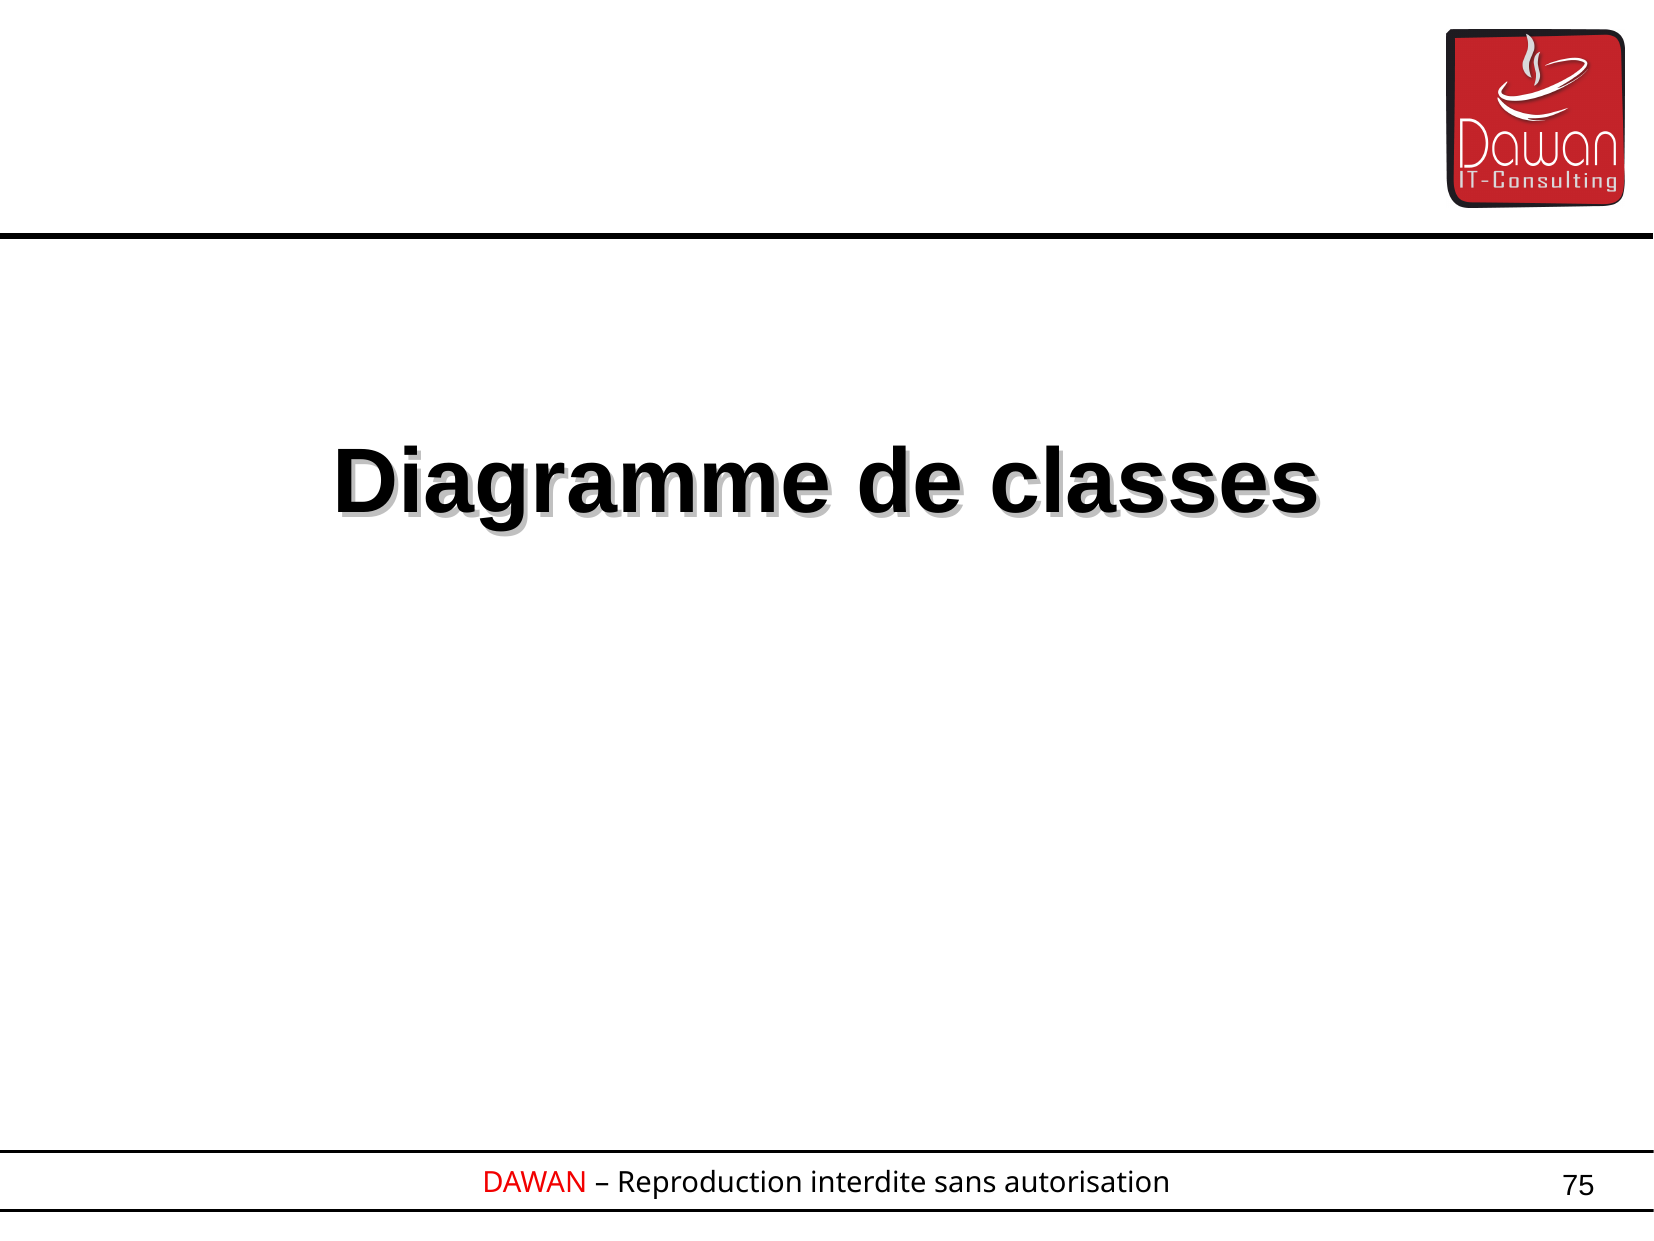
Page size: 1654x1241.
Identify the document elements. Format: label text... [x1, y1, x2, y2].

text_box Diagramme de classes [88, 282, 1565, 776]
picture [1446, 29, 1625, 208]
